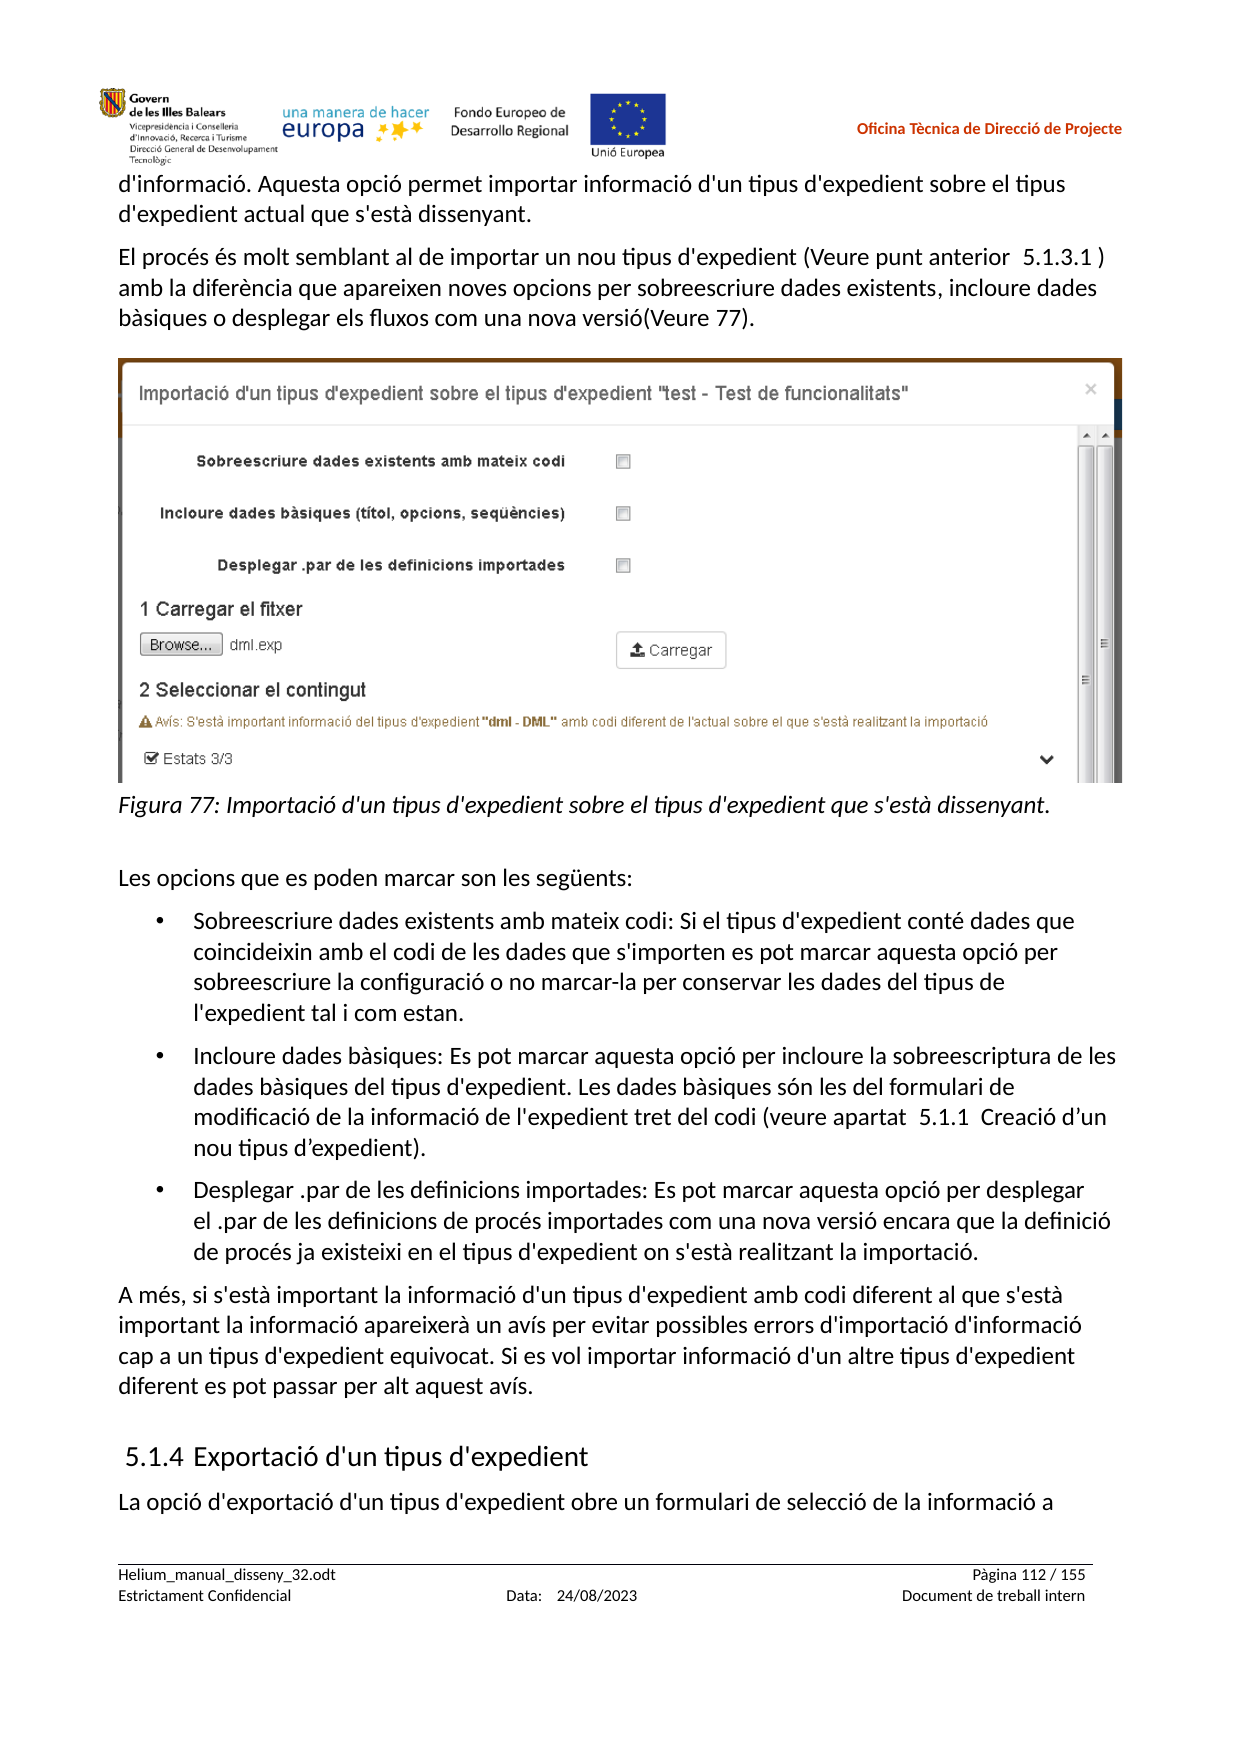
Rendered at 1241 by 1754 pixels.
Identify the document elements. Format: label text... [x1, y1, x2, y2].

text La opció d'exportació d'un tipus d'expedient obre un formulari de selecció de la informació a [118, 1486, 1122, 1517]
text El procés és molt semblant al de importar un nou tipus d'expedient (Veure punt anterior 5.1.3.1 ) amb la diferència que apareixen noves opcions per sobreescriure dades existents, incloure dades bàsiques o desplegar els fluxos com una nova versió(Veure 77). [118, 241, 1122, 333]
text Figura 77: Importació d'un tipus d'expedient sobre el tipus d'expedient que s'està dissenyant. [118, 783, 1122, 819]
list Sobreescriure dades existents amb mateix codi: Si el tipus d'expedient conté dades que coincideixin amb el codi de les dades que s'importen es pot marcar aquesta opció per sobreescriure la configuració o no marcar-la per conservar les dades del tipus de l'expedient tal i com estan. [156, 906, 1122, 1028]
text d'informació. Aquesta opció permet importar informació d'un tipus d'expedient sobre el tipus d'expedient actual que s'està dissenyant. [118, 168, 1122, 229]
text Les opcions que es poden marcar son les següents: [118, 862, 1122, 893]
list Desplegar .par de les definicions importades: Es pot marcar aquesta opció per desplegar el .par de les definicions de procés importades com una nova versió encara que la definició de procés ja existeixi en el tipus d'expedient on s'està realitzant la importació. [156, 1175, 1122, 1266]
picture [118, 358, 1123, 783]
text A més, si s'està important la informació d'un tipus d'expedient amb codi diferent al que s'està important la informació apareixerà un avís per evitar possibles errors d'importació d'informació cap a un tipus d'expedient equivocat. Si es vol importar informació d'un altre tipus d'expedient diferent es pot passar per alt aquest avís. [118, 1279, 1122, 1401]
subtitle Exportació d'un tipus d'expedient [118, 1438, 1122, 1474]
list Incloure dades bàsiques: Es pot marcar aquesta opció per incloure la sobreescriptura de les dades bàsiques del tipus d'expedient. Les dades bàsiques són les del formulari de modificació de la informació de l'expedient tret del codi (veure apartat 5.1.1 Creació d’un nou tipus d’expedient). [156, 1040, 1122, 1162]
picture [99, 87, 668, 166]
